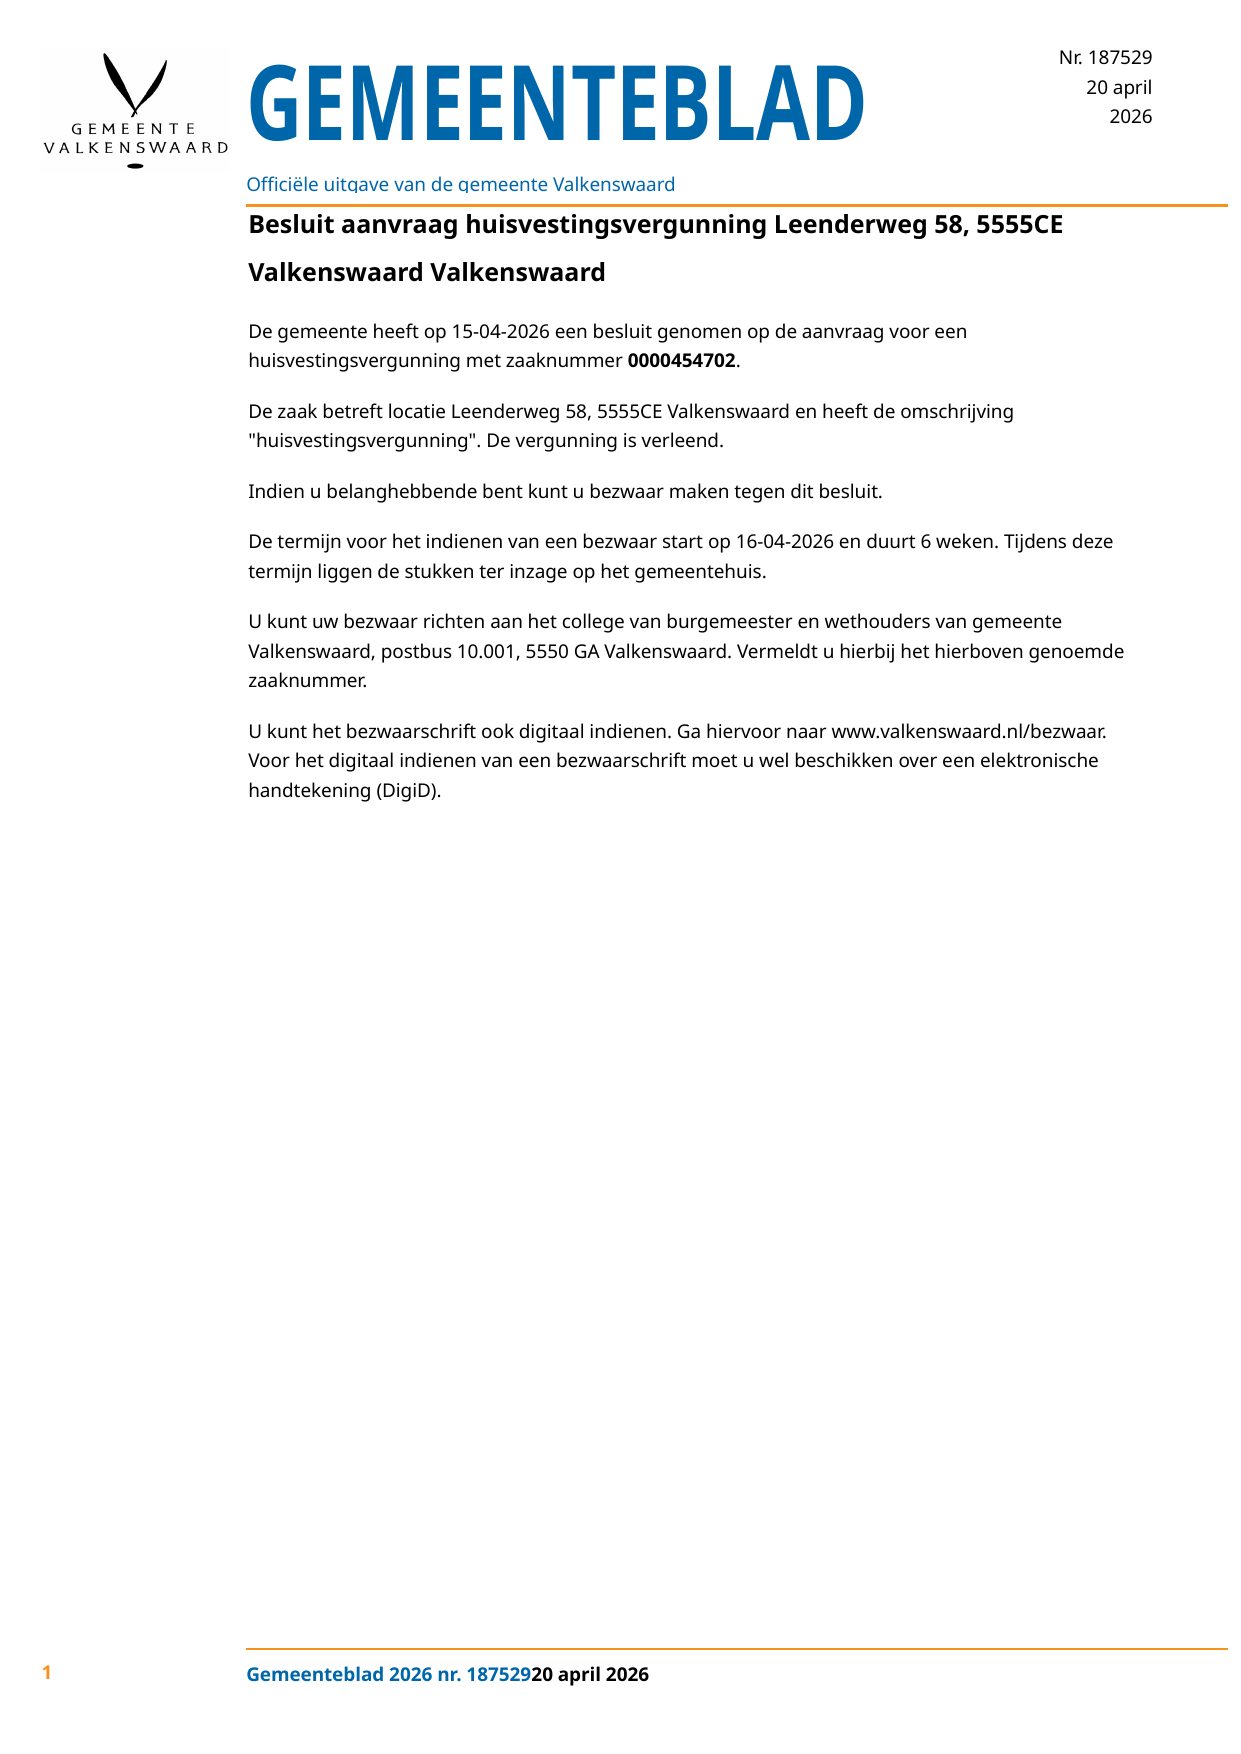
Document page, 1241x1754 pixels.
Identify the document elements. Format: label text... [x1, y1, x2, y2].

text Indien u belanghebbende bent kunt u bezwaar maken tegen dit besluit. [248, 478, 1152, 504]
text De zaak betreft locatie Leenderweg 58, 5555CE Valkenswaard en heeft de omschrijving "huisvestingsvergunning". De vergunning is verleend. [248, 398, 1152, 453]
text U kunt het bezwaarschrift ook digitaal indienen. Ga hiervoor naar www.valkenswaard.nl/bezwaar. Voor het digitaal indienen van een bezwaarschrift moet u wel beschikken over een elektronische handtekening (DigiD). [248, 718, 1152, 803]
text De gemeente heeft op 15-04-2026 een besluit genomen op de aanvraag voor een huisvestingsvergunning met zaaknummer 0000454702. [248, 318, 1152, 373]
text De termijn voor het indienen van een bezwaar start op 16-04-2026 en duurt 6 weken. Tijdens deze termijn liggen de stukken ter inzage op het gemeentehuis. [248, 528, 1152, 584]
picture [41, 47, 231, 172]
text Besluit aanvraag huisvestingsvergunning Leenderweg 58, 5555CE Valkenswaard Valkenswaard [248, 207, 1152, 288]
text U kunt uw bezwaar richten aan het college van burgemeester en wethouders van gemeente Valkenswaard, postbus 10.001, 5550 GA Valkenswaard. Vermeldt u hierbij het hierboven genoemde zaaknummer. [248, 608, 1152, 693]
